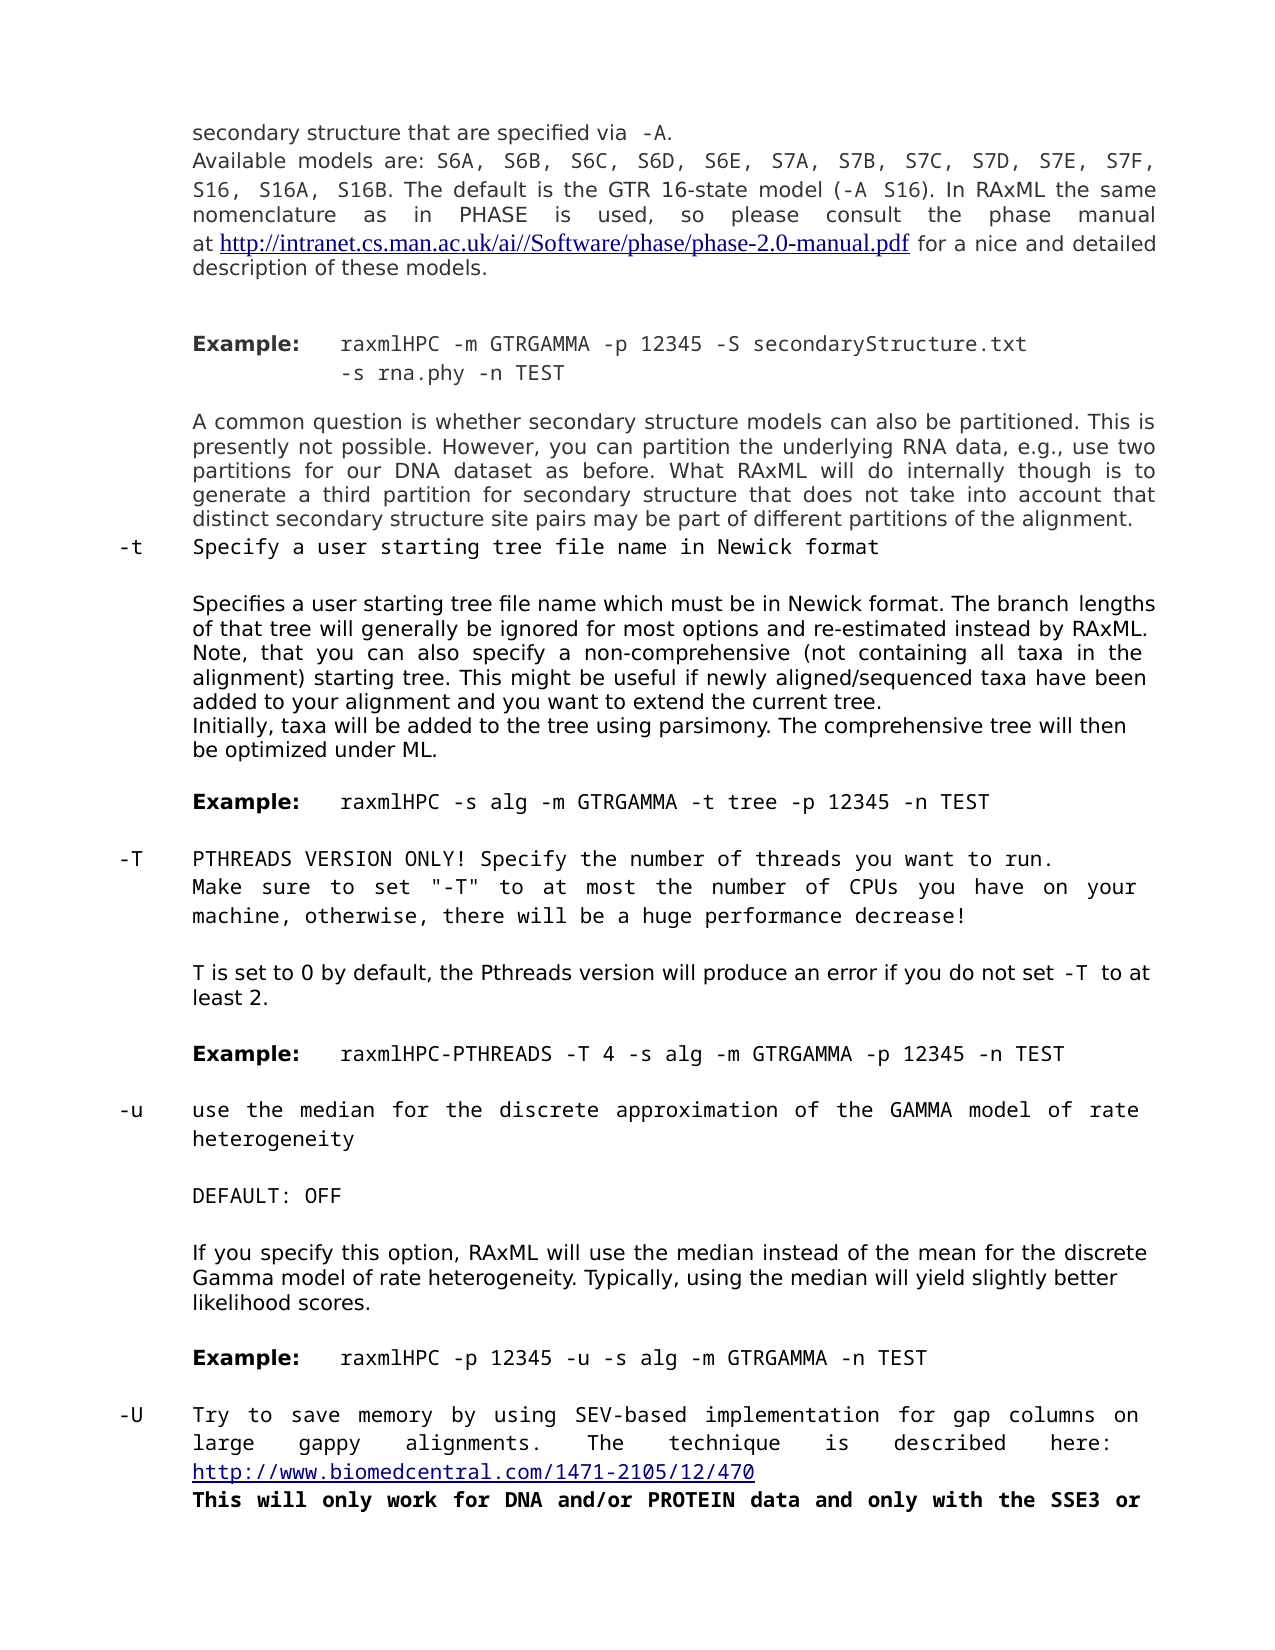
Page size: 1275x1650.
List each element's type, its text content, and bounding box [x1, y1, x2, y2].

text -U Try to save memory by using SEV-based implementation for gap columns on large gappy alignments. The technique is described here: http://www.biomedcentral.com/1471-2105/12/470 [118, 1400, 1157, 1485]
text A common question is whether secondary structure models can also be partitioned. This is presently not possible. However, you can partition the underlying RNA data, e.g., use two partitions for our DNA dataset as before. What RAxML will do internally though is to generate a third partition for secondary structure that does not take into account that distinct secondary structure site pairs may be part of different partitions of the alignment. [192, 386, 1157, 532]
text Available models are: S6A, S6B, S6C, S6D, S6E, S7A, S7B, S7C, S7D, S7E, S7F, S16, S16A, S16B. The default is the GTR 16-state model (-A S16). In RAxML the same nomenclature as in PHASE is used, so please consult the phase manual at http://intranet.cs.man.ac.uk/ai//Software/phase/phase-2.0-manual.pdf for a nice and detailed description of these models. [192, 147, 1157, 281]
text T is set to 0 by default, the Pthreads version will produce an error if you do not set -T to at least 2. [118, 958, 1157, 1010]
text Example: raxmlHPC -s alg -m GTRGAMMA -t tree -p 12345 -n TEST [118, 787, 1157, 815]
text Make sure to set "-T" to at most the number of CPUs you have on your machine, otherwise, there will be a huge performance decrease! [118, 872, 1157, 929]
text likelihood scores. [118, 1291, 1157, 1315]
text secondary structure that are specified via -A. [192, 118, 1157, 147]
text Example: raxmlHPC-PTHREADS -T 4 -s alg -m GTRGAMMA -p 12345 -n TEST [118, 1039, 1157, 1067]
text Example: raxmlHPC -p 12345 -u -s alg -m GTRGAMMA -n TEST [118, 1343, 1157, 1372]
text Example: raxmlHPC -m GTRGAMMA -p 12345 -S secondaryStructure.txt [118, 281, 1157, 358]
text -u use the median for the discrete approximation of the GAMMA model of rate heterogeneity [118, 1096, 1157, 1152]
text -s rna.phy -n TEST [118, 358, 1157, 386]
text This will only work for DNA and/or PROTEIN data and only with the SSE3 or [118, 1485, 1157, 1514]
text -t Specify a user starting tree file name in Newick format [118, 532, 1157, 560]
text Initially, taxa will be added to the tree using parsimony. The comprehensive tree will then be optimized under ML. [118, 714, 1157, 763]
text -T PTHREADS VERSION ONLY! Specify the number of threads you want to run. [118, 844, 1157, 872]
text DEFAULT: OFF [118, 1181, 1157, 1209]
text Specifies a user starting tree file name which must be in Newick format. The branch lengths of that tree will generally be ignored for most options and re-estimated instead by RAxML. Note, that you can also specify a non-comprehensive (not containing all taxa in the alignment) starting tree. This might be useful if newly aligned/sequenced taxa have been added to your alignment and you want to extend the current tree. [118, 589, 1157, 714]
text If you specify this option, RAxML will use the median instead of the mean for the discrete Gamma model of rate heterogeneity. Typically, using the median will yield slightly better [118, 1238, 1157, 1291]
